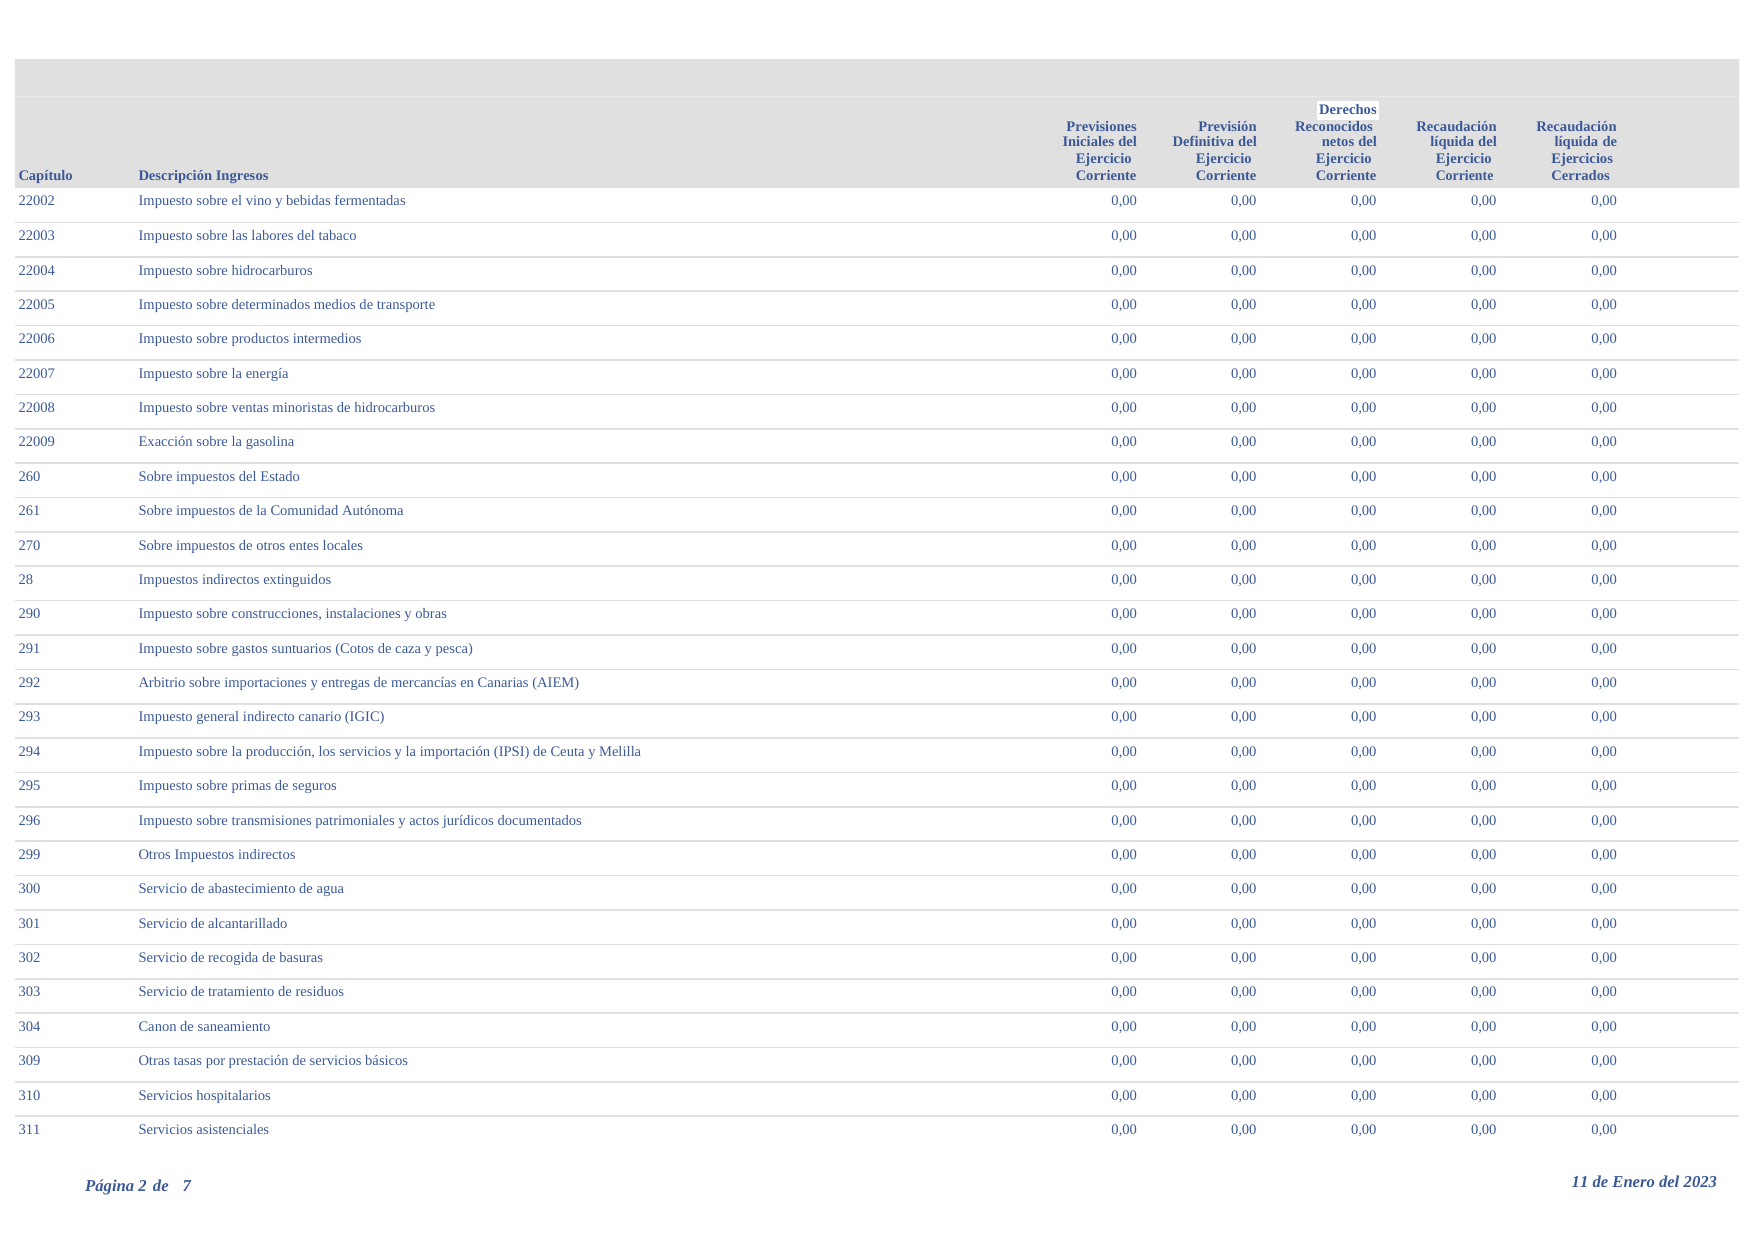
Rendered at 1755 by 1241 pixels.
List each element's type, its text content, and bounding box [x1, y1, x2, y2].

table_cell 0,00 [1155, 188, 1276, 222]
table_cell 0,00 [1396, 876, 1516, 909]
table_cell Otros Impuestos indirectos [105, 842, 852, 875]
table_cell 0,00 [1155, 1014, 1276, 1047]
table_cell Servicios asistenciales [105, 1117, 852, 1146]
table_cell 0,00 [1155, 980, 1276, 1012]
table_cell 0,00 [1516, 1014, 1739, 1047]
table_cell 0,00 [1396, 223, 1516, 256]
table_cell 0,00 [1516, 498, 1739, 531]
table_cell 0,00 [1516, 395, 1739, 428]
table_cell 0,00 [1276, 292, 1396, 325]
table_cell 0,00 [1516, 361, 1739, 393]
table_cell 0,00 [1516, 567, 1739, 600]
table_cell 0,00 [1516, 326, 1739, 359]
table_cell Impuestos indirectos extinguidos [105, 567, 852, 600]
table_cell 0,00 [1155, 326, 1276, 359]
table_cell 0,00 [1276, 395, 1396, 428]
table_cell 0,00 [1276, 842, 1396, 875]
table_cell 0,00 [1276, 361, 1396, 393]
table_cell 0,00 [1396, 980, 1516, 1012]
table_cell 303 [15, 980, 105, 1012]
table_cell Servicio de abastecimiento de agua [105, 876, 852, 909]
table_cell 0,00 [1155, 292, 1276, 325]
table_cell 0,00 [852, 911, 1154, 943]
table_cell 0,00 [1155, 739, 1276, 772]
table_cell 0,00 [852, 773, 1154, 806]
table_cell 0,00 [852, 498, 1154, 531]
table_cell 0,00 [1155, 464, 1276, 497]
table_cell 300 [15, 876, 105, 909]
table_cell 0,00 [852, 808, 1154, 840]
table_cell 0,00 [1516, 911, 1739, 943]
table_cell 293 [15, 705, 105, 737]
table_cell 0,00 [1155, 258, 1276, 290]
table_cell 310 [15, 1083, 105, 1115]
table_cell Servicios hospitalarios [105, 1083, 852, 1115]
table_cell Exacción sobre la gasolina [105, 430, 852, 462]
table_cell 0,00 [852, 292, 1154, 325]
table_cell 22003 [15, 223, 105, 256]
table_cell Sobre impuestos de otros entes locales [105, 533, 852, 565]
table_cell 0,00 [1276, 326, 1396, 359]
table_cell 0,00 [1155, 705, 1276, 737]
table_cell 304 [15, 1014, 105, 1047]
table_cell 0,00 [1155, 223, 1276, 256]
table_cell 0,00 [852, 739, 1154, 772]
table_cell 0,00 [1396, 361, 1516, 393]
table_cell 0,00 [1396, 567, 1516, 600]
table_cell 0,00 [1516, 876, 1739, 909]
table_cell 0,00 [1516, 464, 1739, 497]
table_cell 0,00 [1396, 258, 1516, 290]
table_cell Impuesto sobre la producción, los servicios y la importación (IPSI) de Ceuta y Melilla [105, 739, 852, 772]
table_cell 0,00 [852, 945, 1154, 978]
table_cell 0,00 [1155, 395, 1276, 428]
table_cell 22008 [15, 395, 105, 428]
table_cell 0,00 [852, 1117, 1154, 1146]
table_cell 0,00 [1276, 498, 1396, 531]
table_cell 0,00 [1155, 808, 1276, 840]
table_cell 0,00 [1516, 945, 1739, 978]
table_cell Impuesto general indirecto canario (IGIC) [105, 705, 852, 737]
table_cell 0,00 [852, 876, 1154, 909]
table_cell 0,00 [1396, 430, 1516, 462]
table_cell 0,00 [852, 1083, 1154, 1115]
table_cell 0,00 [1155, 773, 1276, 806]
table_cell 0,00 [1276, 430, 1396, 462]
table_cell 0,00 [1276, 1048, 1396, 1081]
table_cell 22002 [15, 188, 105, 222]
table_cell 0,00 [1155, 670, 1276, 703]
table_cell 0,00 [1276, 808, 1396, 840]
table_cell 0,00 [1276, 1014, 1396, 1047]
table_cell Sobre impuestos del Estado [105, 464, 852, 497]
table_cell 0,00 [1396, 911, 1516, 943]
table_cell 0,00 [1396, 945, 1516, 978]
table_cell 0,00 [1516, 980, 1739, 1012]
table_cell Impuesto sobre productos intermedios [105, 326, 852, 359]
table_cell 0,00 [852, 980, 1154, 1012]
table_cell 0,00 [1276, 258, 1396, 290]
table_cell Sobre impuestos de la Comunidad Autónoma [105, 498, 852, 531]
table_cell 0,00 [1396, 188, 1516, 222]
table_cell 261 [15, 498, 105, 531]
table_cell 0,00 [1276, 567, 1396, 600]
table_cell 0,00 [1155, 945, 1276, 978]
table_cell 0,00 [852, 636, 1154, 668]
table_cell 0,00 [1396, 705, 1516, 737]
table_cell 0,00 [1276, 945, 1396, 978]
table_cell 0,00 [852, 601, 1154, 634]
table_cell 0,00 [1516, 430, 1739, 462]
table_cell 311 [15, 1117, 105, 1146]
table_cell 0,00 [1276, 1083, 1396, 1115]
table_cell 0,00 [1155, 1083, 1276, 1115]
table_cell 0,00 [1516, 1048, 1739, 1081]
table_cell 0,00 [1516, 773, 1739, 806]
table_cell 0,00 [852, 533, 1154, 565]
table_cell 0,00 [1276, 223, 1396, 256]
table_cell 0,00 [852, 567, 1154, 600]
table_cell 0,00 [1276, 739, 1396, 772]
table_cell 0,00 [1276, 980, 1396, 1012]
table_cell 290 [15, 601, 105, 634]
table_cell 291 [15, 636, 105, 668]
table_cell 292 [15, 670, 105, 703]
table_cell 0,00 [1516, 533, 1739, 565]
table_cell 0,00 [1396, 739, 1516, 772]
table_cell 0,00 [1276, 601, 1396, 634]
table_cell 0,00 [1276, 464, 1396, 497]
table_cell 0,00 [1276, 533, 1396, 565]
table_cell 0,00 [852, 842, 1154, 875]
table_cell 0,00 [1396, 842, 1516, 875]
table_cell 0,00 [852, 1014, 1154, 1047]
table_cell 0,00 [852, 326, 1154, 359]
table_cell Servicio de recogida de basuras [105, 945, 852, 978]
table_cell 0,00 [1276, 773, 1396, 806]
table_cell 0,00 [1276, 876, 1396, 909]
table_cell 0,00 [1276, 705, 1396, 737]
table_cell 22007 [15, 361, 105, 393]
table_cell 0,00 [1516, 636, 1739, 668]
table_cell 260 [15, 464, 105, 497]
table_cell Impuesto sobre determinados medios de transporte [105, 292, 852, 325]
table_cell Impuesto sobre primas de seguros [105, 773, 852, 806]
table_cell 0,00 [852, 670, 1154, 703]
table_cell 0,00 [1396, 464, 1516, 497]
table_cell 0,00 [1396, 1014, 1516, 1047]
table_cell 0,00 [1276, 188, 1396, 222]
table_cell Impuesto sobre hidrocarburos [105, 258, 852, 290]
table_cell 0,00 [1396, 773, 1516, 806]
table_cell 0,00 [1516, 842, 1739, 875]
table_cell Impuesto sobre las labores del tabaco [105, 223, 852, 256]
table_cell 299 [15, 842, 105, 875]
table_cell 28 [15, 567, 105, 600]
table_cell 0,00 [1155, 567, 1276, 600]
table_cell Impuesto sobre ventas minoristas de hidrocarburos [105, 395, 852, 428]
table_cell Canon de saneamiento [105, 1014, 852, 1047]
table_cell 0,00 [1516, 223, 1739, 256]
table_cell 0,00 [1155, 876, 1276, 909]
table_cell Servicio de alcantarillado [105, 911, 852, 943]
table_cell 0,00 [1396, 292, 1516, 325]
table_cell 0,00 [1276, 1117, 1396, 1146]
table_cell 0,00 [1155, 1117, 1276, 1146]
table_cell 0,00 [1155, 636, 1276, 668]
table_cell 309 [15, 1048, 105, 1081]
table_cell 0,00 [1396, 1083, 1516, 1115]
table_cell 0,00 [1396, 1048, 1516, 1081]
table_cell 22006 [15, 326, 105, 359]
table_cell 0,00 [1155, 361, 1276, 393]
table_cell 0,00 [1516, 188, 1739, 222]
table_cell 270 [15, 533, 105, 565]
table_cell 0,00 [1155, 911, 1276, 943]
table_cell 0,00 [1396, 808, 1516, 840]
table_cell 0,00 [852, 188, 1154, 222]
table_cell 0,00 [1516, 705, 1739, 737]
table_cell Impuesto sobre gastos suntuarios (Cotos de caza y pesca) [105, 636, 852, 668]
table_cell 0,00 [852, 430, 1154, 462]
table_cell 0,00 [1155, 430, 1276, 462]
table_cell 0,00 [852, 464, 1154, 497]
table_cell 22005 [15, 292, 105, 325]
table_cell 0,00 [852, 705, 1154, 737]
table_cell 0,00 [1155, 601, 1276, 634]
table_cell 0,00 [852, 258, 1154, 290]
table_cell 0,00 [1396, 326, 1516, 359]
table_cell 0,00 [1276, 670, 1396, 703]
table_cell 0,00 [852, 361, 1154, 393]
table_cell 0,00 [1516, 739, 1739, 772]
table_cell 0,00 [1516, 258, 1739, 290]
table_cell 0,00 [1396, 1117, 1516, 1146]
table_cell 0,00 [852, 223, 1154, 256]
table_cell 0,00 [1516, 292, 1739, 325]
table_cell 296 [15, 808, 105, 840]
table_cell 0,00 [1276, 636, 1396, 668]
table_cell 295 [15, 773, 105, 806]
table_cell 0,00 [1516, 808, 1739, 840]
table_cell Impuesto sobre transmisiones patrimoniales y actos jurídicos documentados [105, 808, 852, 840]
table_cell 0,00 [1155, 1048, 1276, 1081]
table_cell Arbitrio sobre importaciones y entregas de mercancías en Canarias (AIEM) [105, 670, 852, 703]
table_cell 0,00 [1396, 670, 1516, 703]
table_cell Impuesto sobre la energía [105, 361, 852, 393]
table_cell 22009 [15, 430, 105, 462]
table_cell Impuesto sobre construcciones, instalaciones y obras [105, 601, 852, 634]
table_cell 0,00 [1516, 670, 1739, 703]
table_cell Impuesto sobre el vino y bebidas fermentadas [105, 188, 852, 222]
table_cell 0,00 [1155, 533, 1276, 565]
table_cell 0,00 [1516, 1083, 1739, 1115]
table_cell 0,00 [1155, 842, 1276, 875]
table_cell 22004 [15, 258, 105, 290]
table_cell 301 [15, 911, 105, 943]
table_cell 294 [15, 739, 105, 772]
table_cell 0,00 [1155, 498, 1276, 531]
table_cell 0,00 [1276, 911, 1396, 943]
table_cell 0,00 [1396, 533, 1516, 565]
table_cell 0,00 [852, 1048, 1154, 1081]
table_cell 0,00 [1396, 601, 1516, 634]
table_cell 302 [15, 945, 105, 978]
table_cell 0,00 [852, 395, 1154, 428]
table_cell 0,00 [1396, 498, 1516, 531]
table_cell Servicio de tratamiento de residuos [105, 980, 852, 1012]
table_cell 0,00 [1396, 636, 1516, 668]
table_cell Otras tasas por prestación de servicios básicos [105, 1048, 852, 1081]
table_cell 0,00 [1516, 1117, 1739, 1146]
table_cell 0,00 [1396, 395, 1516, 428]
table_cell 0,00 [1516, 601, 1739, 634]
